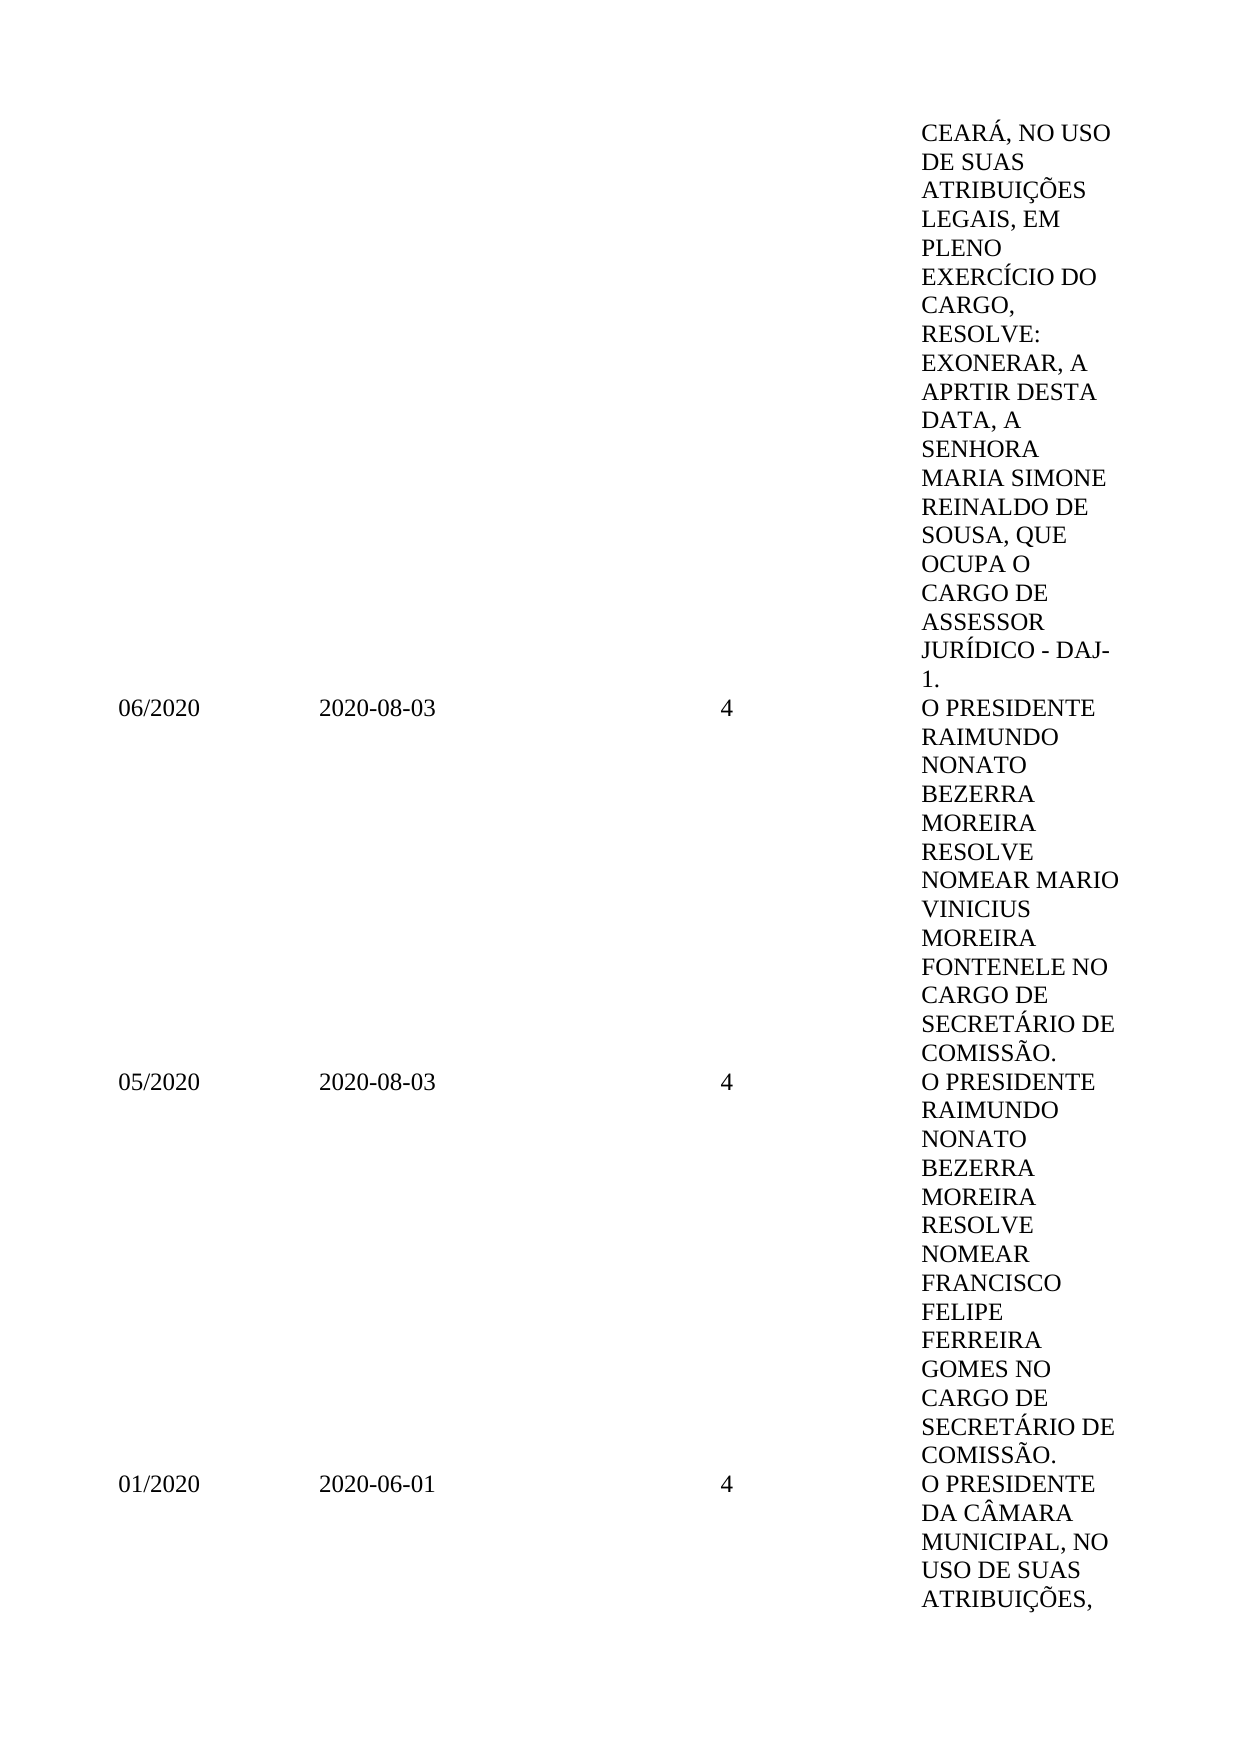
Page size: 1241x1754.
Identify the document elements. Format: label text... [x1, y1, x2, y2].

table_cell 05/2020 [118, 1067, 319, 1469]
table_cell 2020-06-01 [319, 1469, 519, 1613]
table_cell 4 [720, 1067, 921, 1469]
table_cell [319, 118, 519, 693]
table_cell 2020-08-03 [319, 693, 519, 1067]
table_cell 2020-08-03 [319, 1067, 519, 1469]
table_cell [520, 118, 720, 693]
table_cell 4 [720, 693, 921, 1067]
table_cell 06/2020 [118, 693, 319, 1067]
table_cell CEARÁ, NO USO DE SUAS ATRIBUIÇÕES LEGAIS, EM PLENO EXERCÍCIO DO CARGO, RESOLVE: EXONERAR, A APRTIR DESTA DATA, A SENHORA MARIA SIMONE REINALDO DE SOUSA, QUE OCUPA O CARGO DE ASSESSOR JURÍDICO - DAJ-1. [921, 118, 1122, 693]
table_cell [520, 1469, 720, 1613]
table_cell O PRESIDENTE RAIMUNDO NONATO BEZERRA MOREIRA RESOLVE NOMEAR FRANCISCO FELIPE FERREIRA GOMES NO CARGO DE SECRETÁRIO DE COMISSÃO. [921, 1067, 1122, 1469]
table_cell O PRESIDENTE DA CÂMARA MUNICIPAL, NO USO DE SUAS ATRIBUIÇÕES, [921, 1469, 1122, 1613]
table_cell [720, 118, 921, 693]
table_cell [520, 1067, 720, 1469]
table_cell [520, 693, 720, 1067]
table_cell 4 [720, 1469, 921, 1613]
table_cell O PRESIDENTE RAIMUNDO NONATO BEZERRA MOREIRA RESOLVE NOMEAR MARIO VINICIUS MOREIRA FONTENELE NO CARGO DE SECRETÁRIO DE COMISSÃO. [921, 693, 1122, 1067]
table_cell 01/2020 [118, 1469, 319, 1613]
table_cell [118, 118, 319, 693]
